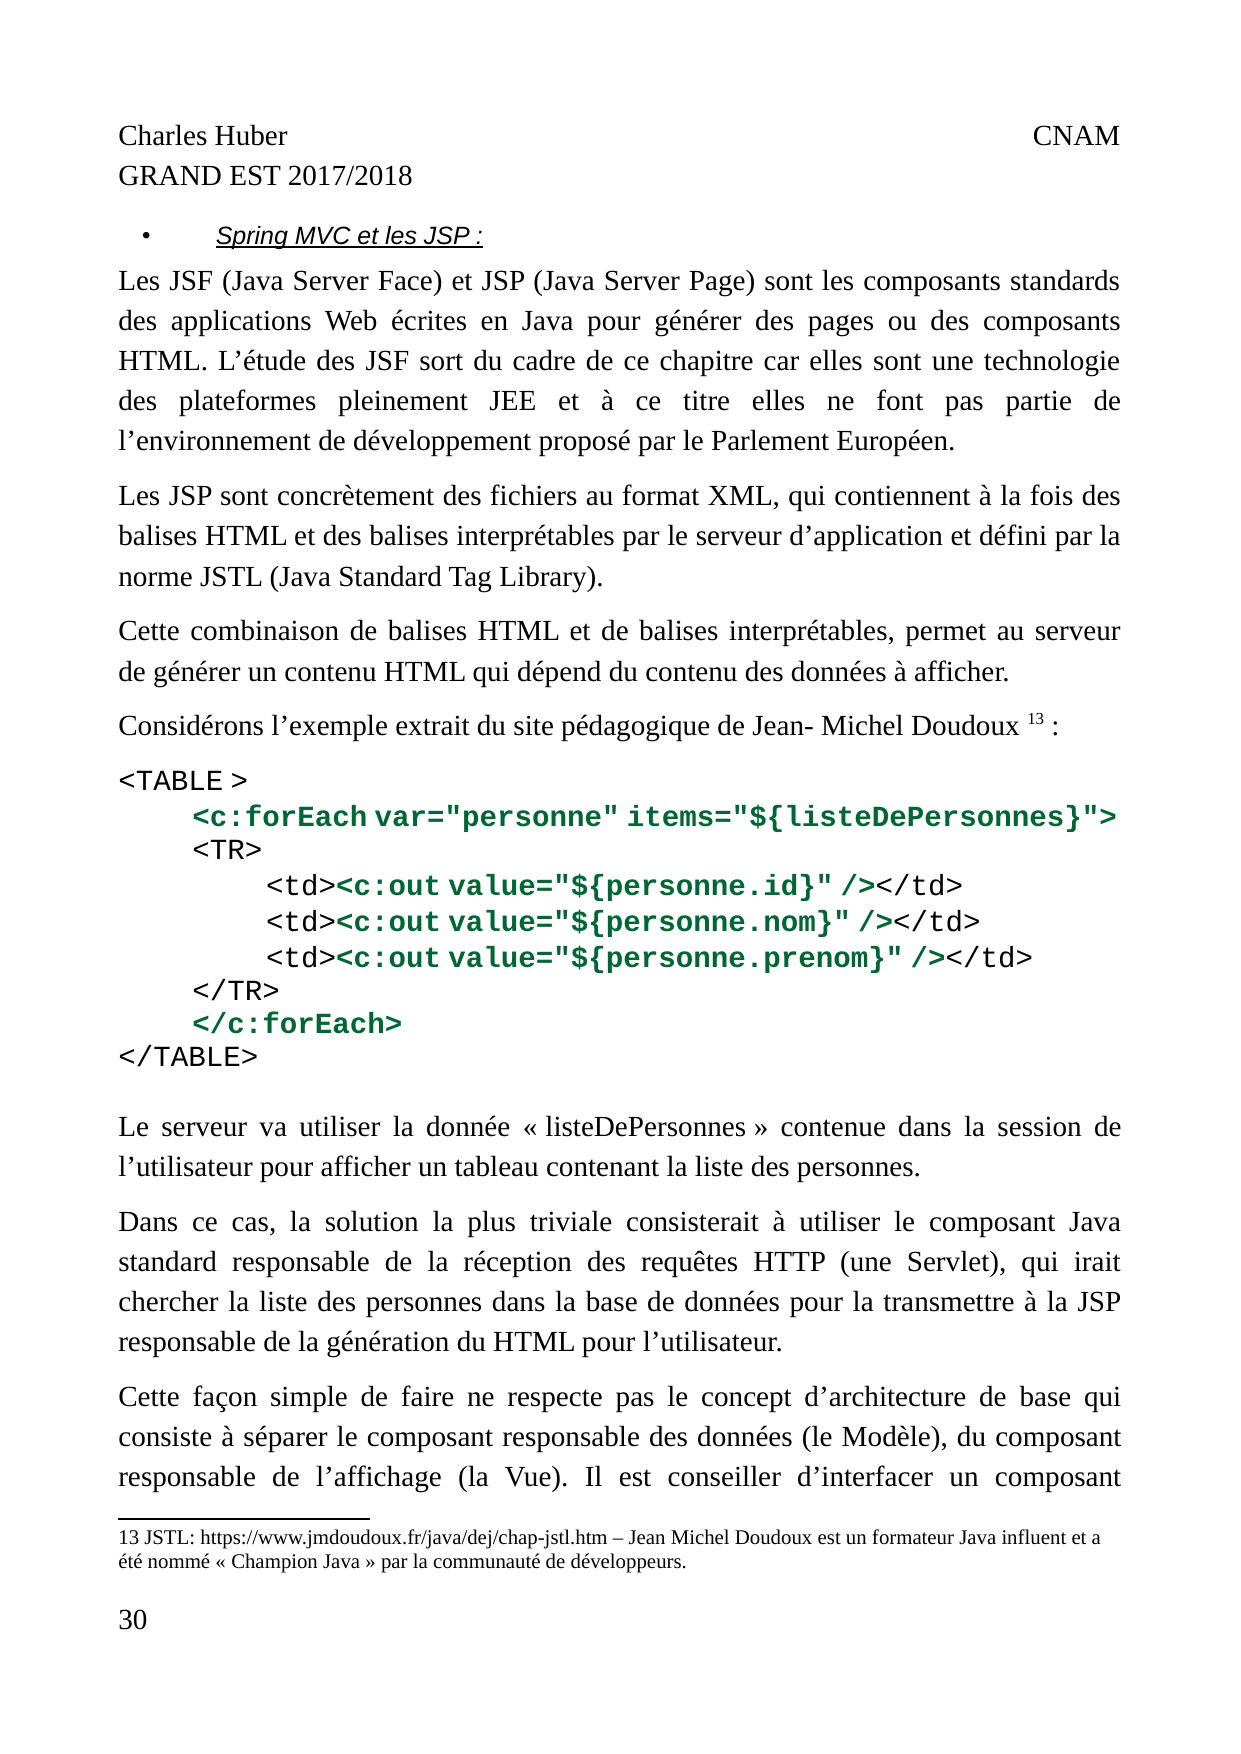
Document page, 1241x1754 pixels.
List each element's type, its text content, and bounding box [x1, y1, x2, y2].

text <TR> [118, 835, 1122, 868]
text Dans ce cas, la solution la plus triviale consisterait à utiliser le composant Java standard responsable de la réception des requêtes HTTP (une Servlet), qui irait chercher la liste des personnes dans la base de données pour la transmettre à la JSP responsable de la génération du HTML pour l’utilisateur. [118, 1204, 1122, 1358]
text <TABLE > [118, 763, 1122, 799]
text <td><c:out value="${personne.nom}" /></td> [118, 904, 1122, 941]
text <td><c:out value="${personne.prenom}" /></td> [118, 941, 1122, 977]
text <c:forEach var="personne" items="${listeDePersonnes}"> [118, 799, 1122, 835]
text </TR> [118, 977, 1122, 1009]
text Cette façon simple de faire ne respecte pas le concept d’architecture de base qui consiste à séparer le composant responsable des données (le Modèle), du composant responsable de l’affichage (la Vue). Il est conseiller d’interfacer un composant [118, 1379, 1122, 1493]
text Cette combinaison de balises HTML et de balises interprétables, permet au serveur de générer un contenu HTML qui dépend du contenu des données à afficher. [118, 613, 1122, 687]
text Considérons l’exemple extrait du site pédagogique de Jean- Michel Doudoux : [118, 708, 1122, 742]
text Les JSF (Java Server Face) et JSP (Java Server Page) sont les composants standards des applications Web écrites en Java pour générer des pages ou des composants HTML. L’étude des JSF sort du cadre de ce chapitre car elles sont une technologie des plateformes pleinement JEE et à ce titre elles ne font pas partie de l’environnement de développement proposé par le Parlement Européen. [118, 263, 1122, 457]
text <td><c:out value="${personne.id}" /></td> [118, 868, 1122, 904]
text JSTL: https://www.jmdoudoux.fr/java/dej/chap-jstl.htm – Jean Michel Doudoux est un formateur Java influent et a été nommé « Champion Java » par la communauté de développeurs. [118, 1525, 1122, 1573]
text </TABLE> [118, 1043, 1122, 1076]
text Les JSP sont concrètement des fichiers au format XML, qui contiennent à la fois des balises HTML et des balises interprétables par le serveur d’application et défini par la norme JSTL (Java Standard Tag Library). [118, 478, 1122, 592]
text Le serveur va utiliser la donnée « listeDePersonnes » contenue dans la session de l’utilisateur pour afficher un tableau contenant la liste des personnes. [118, 1109, 1122, 1182]
subtitle Spring MVC et les JSP : [142, 221, 1122, 250]
text </c:forEach> [118, 1009, 1122, 1043]
